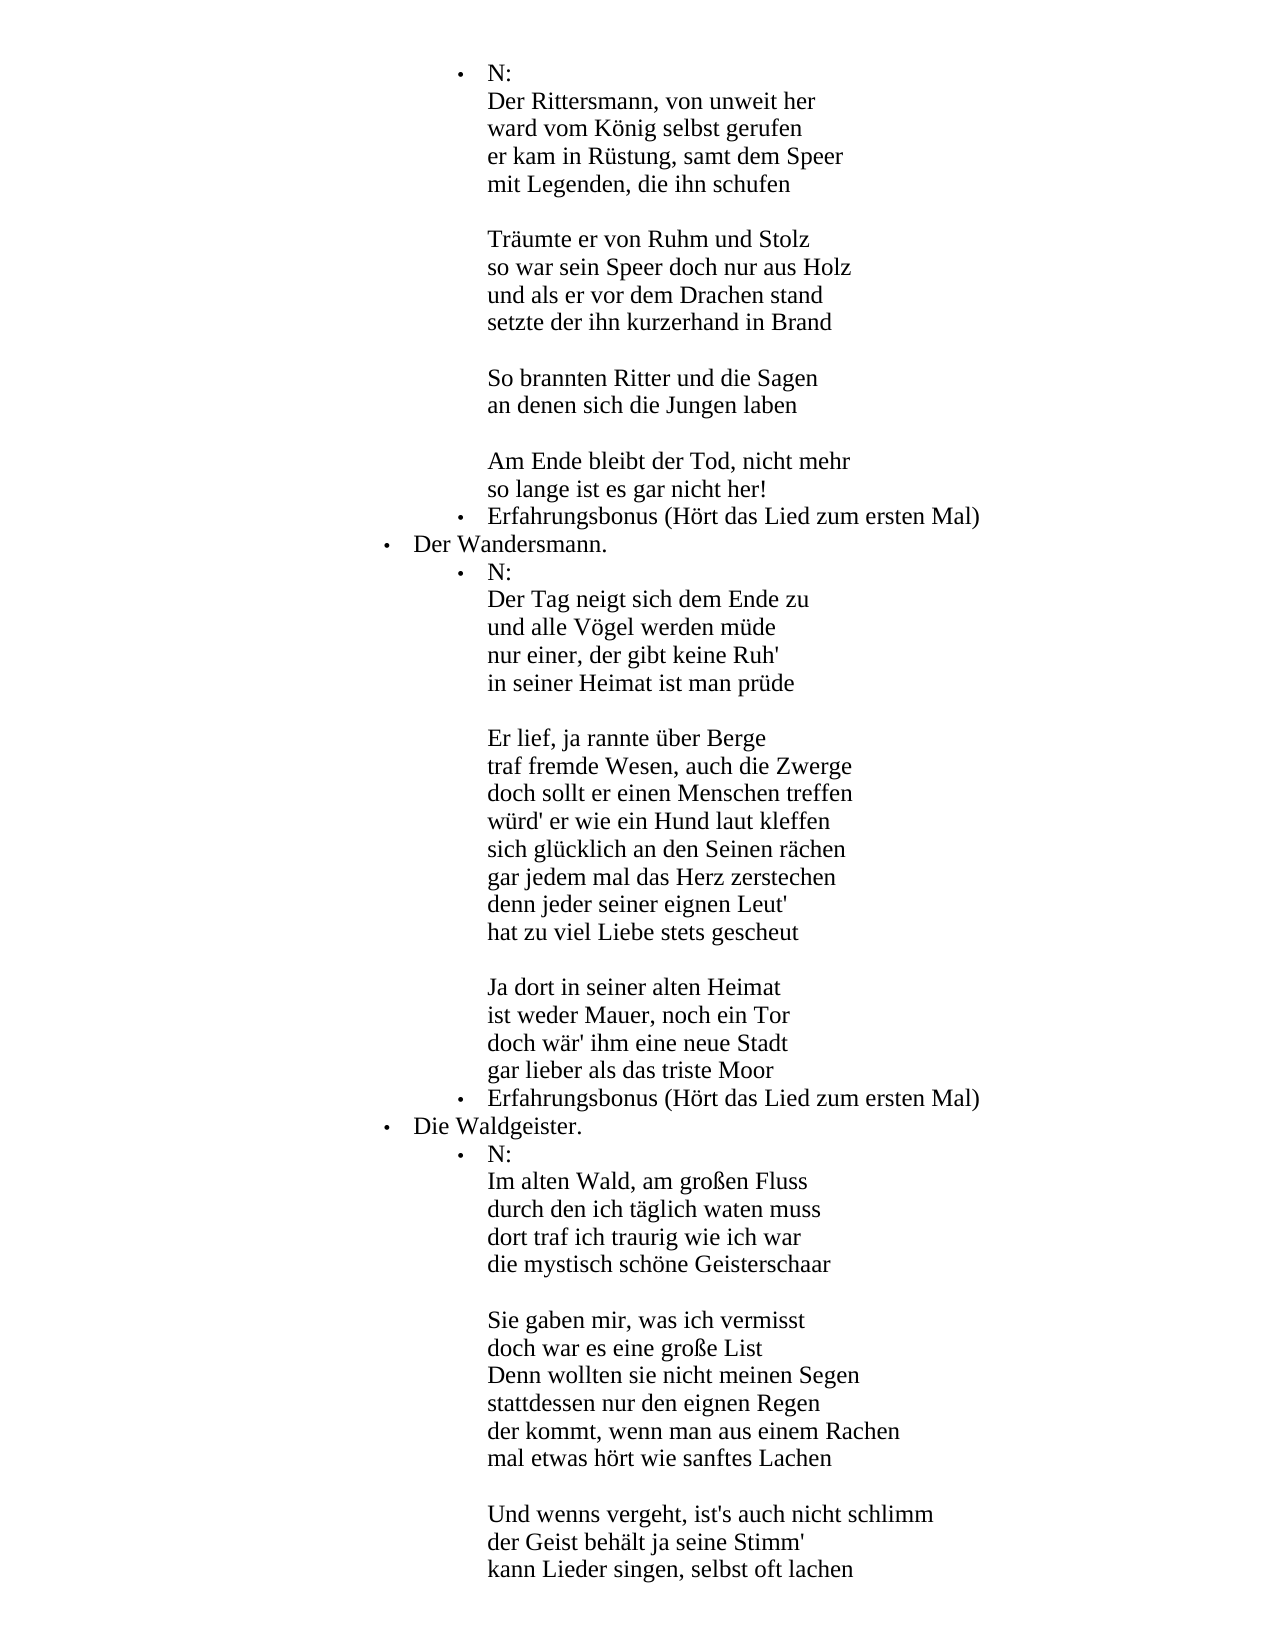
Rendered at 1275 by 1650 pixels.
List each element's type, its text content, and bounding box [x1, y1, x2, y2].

list N: Im alten Wald, am großen Fluss durch den ich täglich waten muss dort traf ich traurig wie ich war die mystisch schöne Geisterschaar [457, 1140, 1216, 1278]
list Erfahrungsbonus (Hört das Lied zum ersten Mal) [457, 502, 1216, 530]
list N: Der Rittersmann, von unweit her ward vom König selbst gerufen er kam in Rüstung, samt dem Speer mit Legenden, die ihn schufen Träumte er von Ruhm und Stolz so war sein Speer doch nur aus Holz und als er vor dem Drachen stand setzte der ihn kurzerhand in Brand So brannten Ritter und die Sagen an denen sich die Jungen laben Am Ende bleibt der Tod, nicht mehr so lange ist es gar nicht her! [457, 59, 1216, 502]
list Die Waldgeister. [384, 1112, 1216, 1140]
list N: Der Tag neigt sich dem Ende zu und alle Vögel werden müde nur einer, der gibt keine Ruh' in seiner Heimat ist man prüde Er lief, ja rannte über Berge [457, 558, 1216, 752]
list Sie gaben mir, was ich vermisst doch war es eine große List Denn wollten sie nicht meinen Segen stattdessen nur den eignen Regen der kommt, wenn man aus einem Rachen mal etwas hört wie sanftes Lachen Und wenns vergeht, ist's auch nicht schlimm der Geist behält ja seine Stimm' kann Lieder singen, selbst oft lachen [457, 1278, 1216, 1583]
list traf fremde Wesen, auch die Zwerge doch sollt er einen Menschen treffen würd' er wie ein Hund laut kleffen sich glücklich an den Seinen rächen gar jedem mal das Herz zerstechen denn jeder seiner eignen Leut' hat zu viel Liebe stets gescheut Ja dort in seiner alten Heimat ist weder Mauer, noch ein Tor doch wär' ihm eine neue Stadt gar lieber als das triste Moor [457, 752, 1216, 1084]
list Der Wandersmann. [384, 530, 1216, 558]
list Erfahrungsbonus (Hört das Lied zum ersten Mal) [457, 1084, 1216, 1112]
